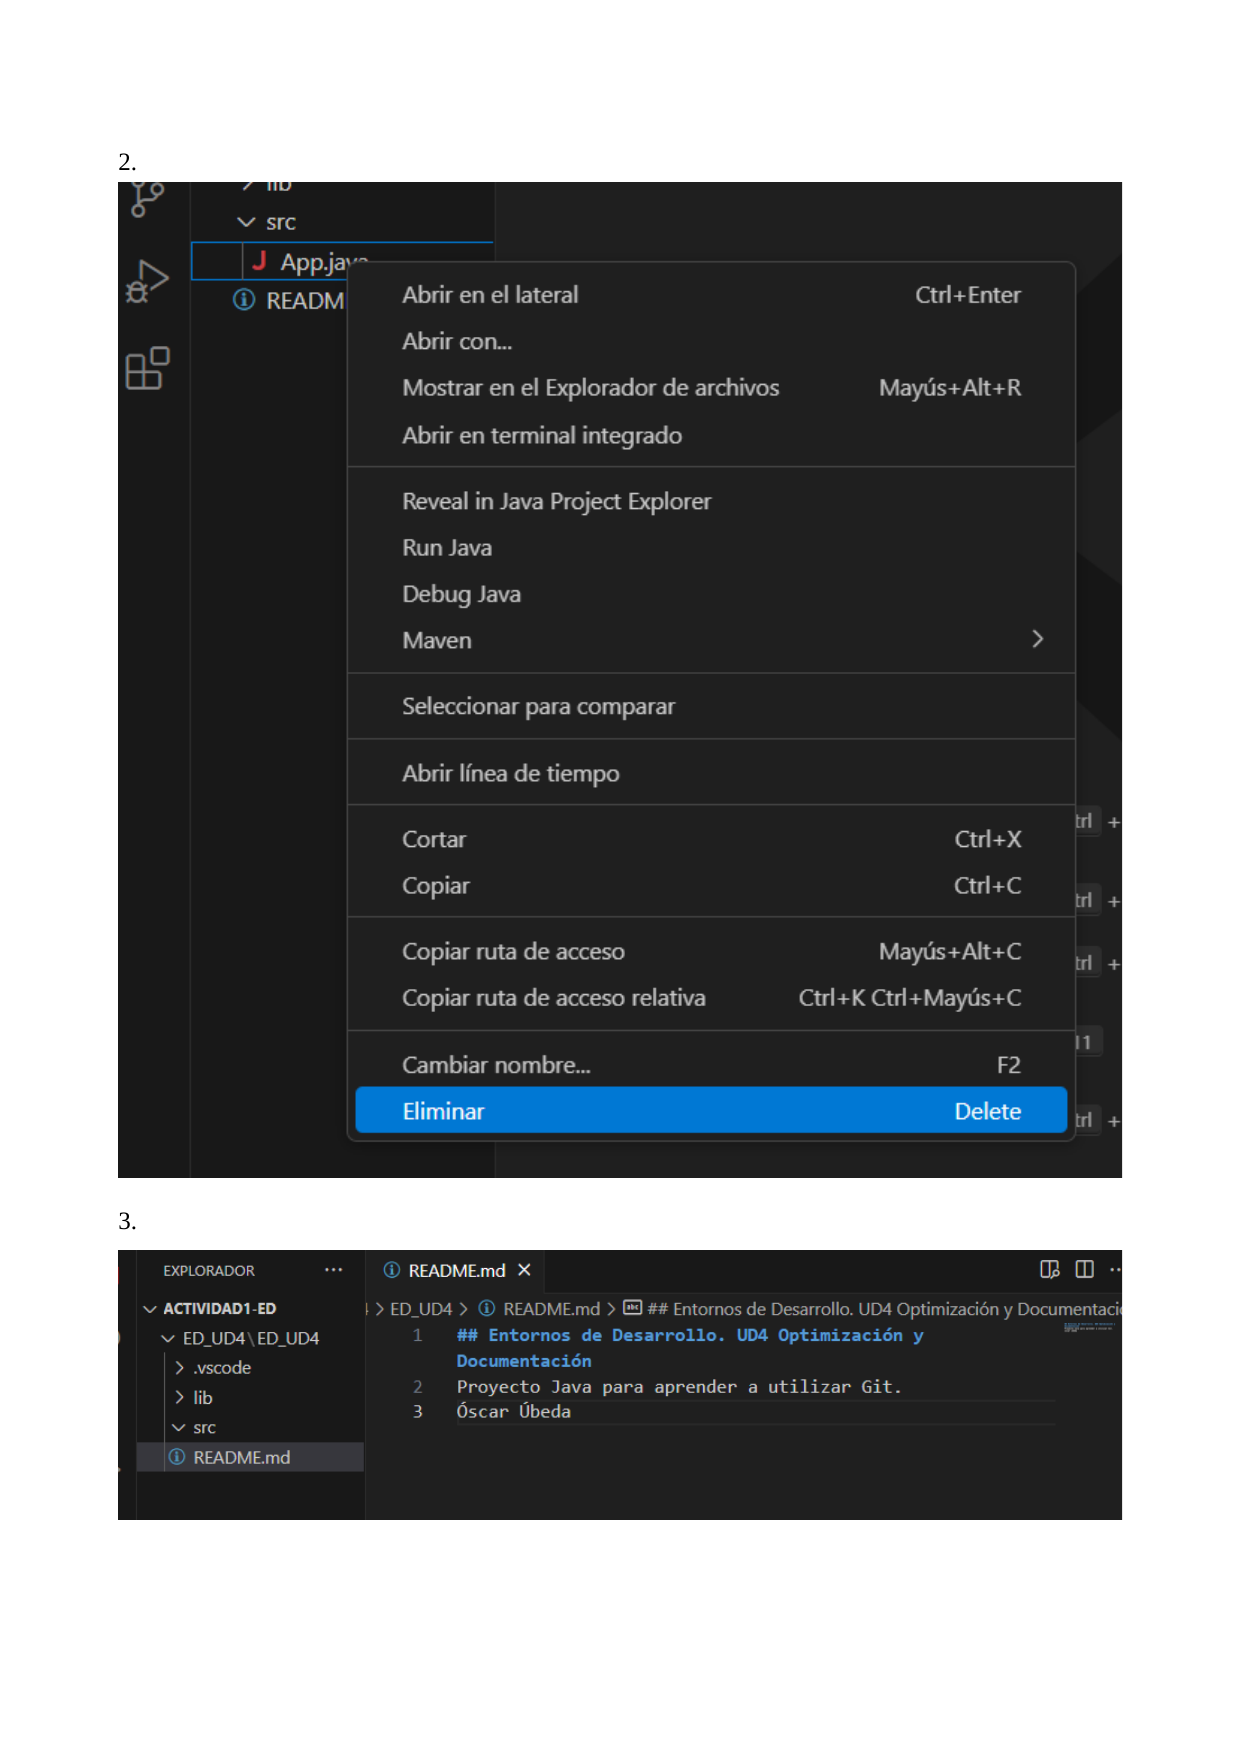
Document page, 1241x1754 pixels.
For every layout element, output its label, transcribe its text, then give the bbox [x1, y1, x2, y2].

picture [118, 1250, 1123, 1520]
text 3. [118, 1206, 1122, 1235]
picture [118, 182, 1123, 1178]
text 2. [118, 147, 1122, 176]
